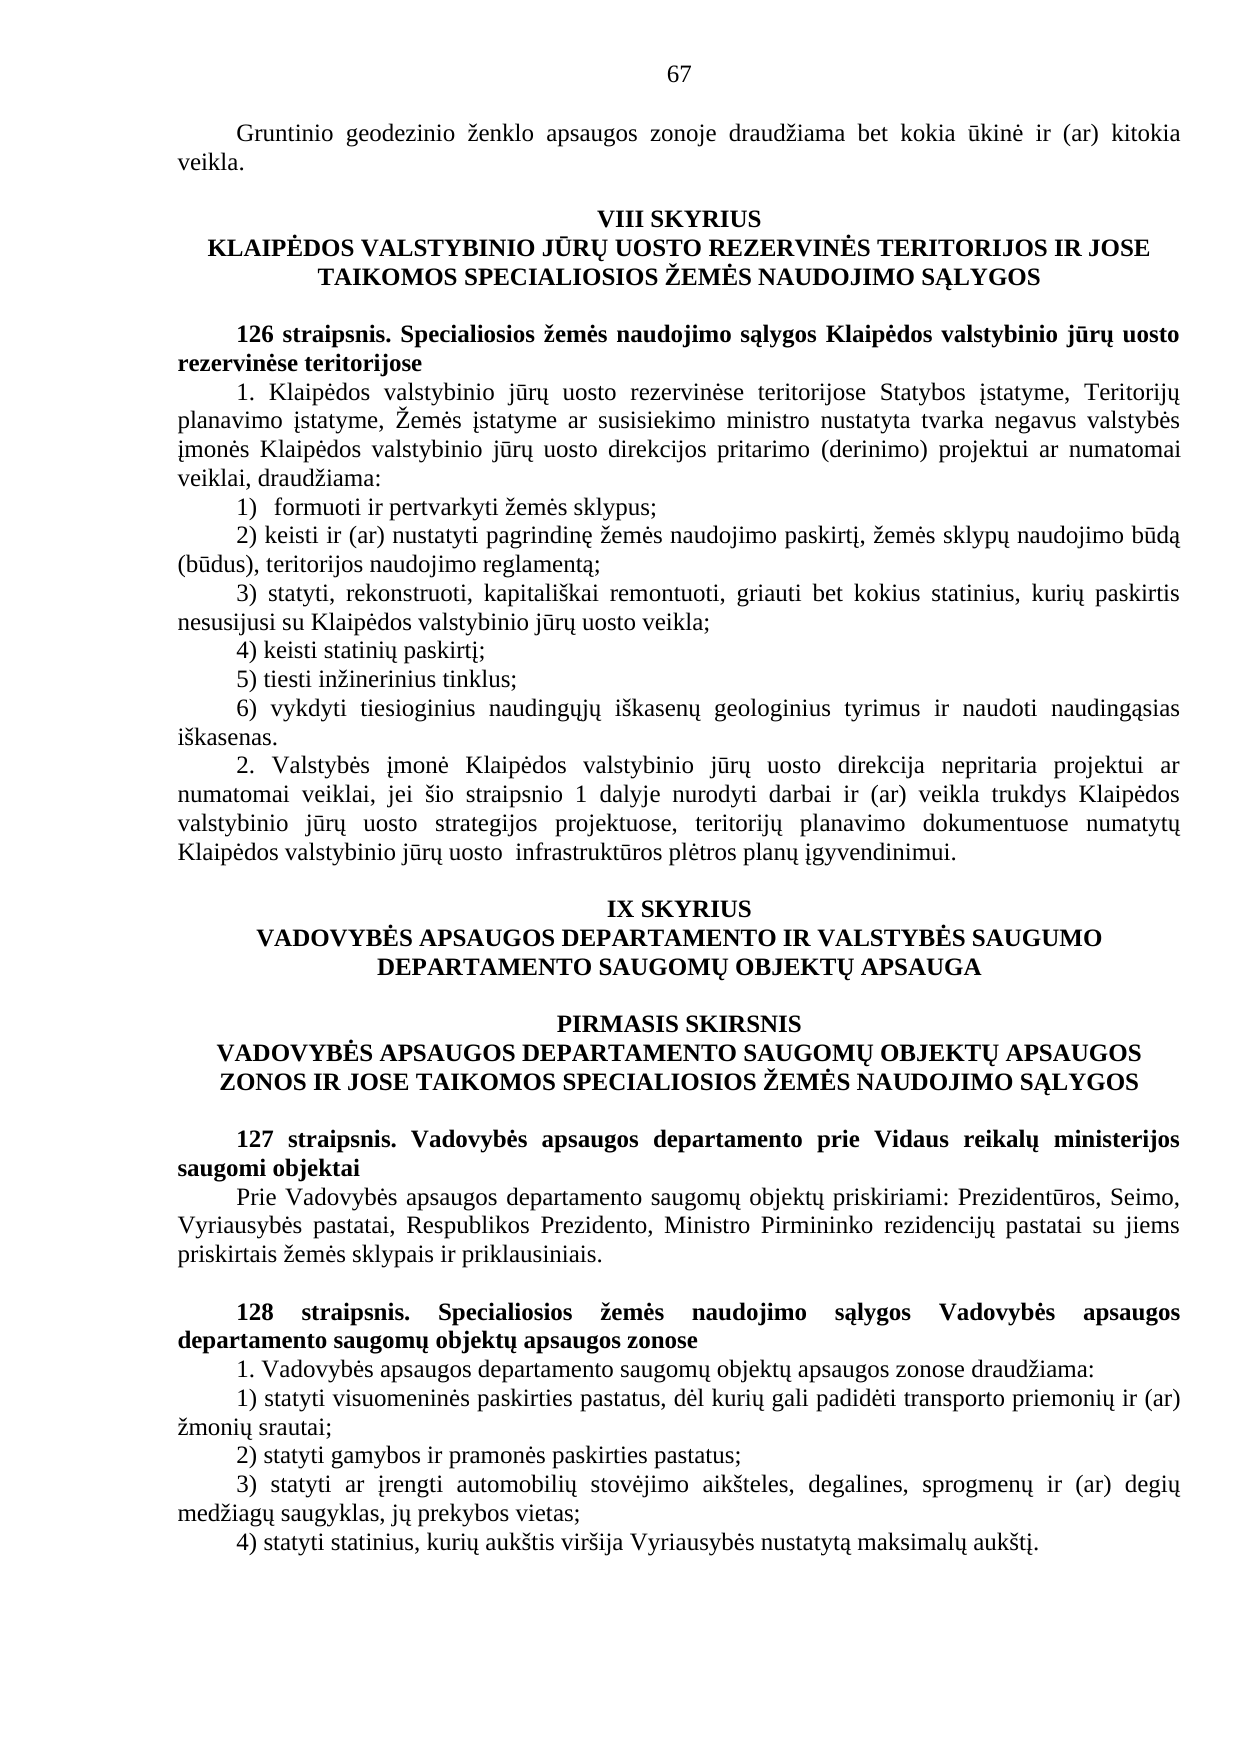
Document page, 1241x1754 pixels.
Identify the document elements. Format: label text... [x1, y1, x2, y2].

text 2) statyti gamybos ir pramonės paskirties pastatus; [177, 1441, 1181, 1469]
text VADOVYBĖS APSAUGOS DEPARTAMENTO IR VALSTYBĖS SAUGUMO DEPARTAMENTO SAUGOMŲ OBJEKTŲ APSAUGA [177, 923, 1181, 981]
text VADOVYBĖS APSAUGOS DEPARTAMENTO SAUGOMŲ OBJEKTŲ APSAUGOS ZONOS IR JOSE TAIKOMOS SPECIALIOSIOS ŽEMĖS NAUDOJIMO SĄLYGOS [177, 1038, 1181, 1096]
text 127 straipsnis. Vadovybės apsaugos departamento prie Vidaus reikalų ministerijos saugomi objektai [177, 1124, 1181, 1182]
text PIRMASIS SKIRSNIS [177, 1009, 1181, 1038]
text 2. Valstybės įmonė Klaipėdos valstybinio jūrų uosto direkcija nepritaria projektui ar numatomai veiklai, jei šio straipsnio 1 dalyje nurodyti darbai ir (ar) veikla trukdys Klaipėdos valstybinio jūrų uosto strategijos projektuose, teritorijų planavimo dokumentuose numatytų Klaipėdos valstybinio jūrų uosto infrastruktūros plėtros planų įgyvendinimui. [177, 751, 1181, 866]
text 1) formuoti ir pertvarkyti žemės sklypus; [236, 492, 1181, 521]
text VIII SKYRIUS [177, 204, 1181, 233]
text 1) statyti visuomeninės paskirties pastatus, dėl kurių gali padidėti transporto priemonių ir (ar) žmonių srautai; [177, 1383, 1181, 1441]
text 6) vykdyti tiesioginius naudingųjų iškasenų geologinius tyrimus ir naudoti naudingąsias iškasenas. [177, 693, 1181, 751]
text 128 straipsnis. Specialiosios žemės naudojimo sąlygos Vadovybės apsaugos departamento saugomų objektų apsaugos zonose [177, 1297, 1181, 1354]
text 5) tiesti inžinerinius tinklus; [177, 664, 1181, 693]
text 1. Vadovybės apsaugos departamento saugomų objektų apsaugos zonose draudžiama: [177, 1354, 1181, 1383]
text 4) keisti statinių paskirtį; [177, 636, 1181, 664]
text 3) statyti ar įrengti automobilių stovėjimo aikšteles, degalines, sprogmenų ir (ar) degių medžiagų saugyklas, jų prekybos vietas; [177, 1469, 1181, 1527]
text Gruntinio geodezinio ženklo apsaugos zonoje draudžiama bet kokia ūkinė ir (ar) kitokia veikla. [177, 118, 1181, 176]
text 126 straipsnis. Specialiosios žemės naudojimo sąlygos Klaipėdos valstybinio jūrų uosto rezervinėse teritorijose [177, 319, 1181, 377]
text 1. Klaipėdos valstybinio jūrų uosto rezervinėse teritorijose Statybos įstatyme, Teritorijų planavimo įstatyme, Žemės įstatyme ar susisiekimo ministro nustatyta tvarka negavus valstybės įmonės Klaipėdos valstybinio jūrų uosto direkcijos pritarimo (derinimo) projektui ar numatomai veiklai, draudžiama: [177, 377, 1181, 492]
text 2) keisti ir (ar) nustatyti pagrindinę žemės naudojimo paskirtį, žemės sklypų naudojimo būdą (būdus), teritorijos naudojimo reglamentą; [177, 521, 1181, 578]
text IX SKYRIUS [177, 894, 1181, 923]
text 3) statyti, rekonstruoti, kapitališkai remontuoti, griauti bet kokius statinius, kurių paskirtis nesusijusi su Klaipėdos valstybinio jūrų uosto veikla; [177, 578, 1181, 636]
text Prie Vadovybės apsaugos departamento saugomų objektų priskiriami: Prezidentūros, Seimo, Vyriausybės pastatai, Respublikos Prezidento, Ministro Pirmininko rezidencijų pastatai su jiems priskirtais žemės sklypais ir priklausiniais. [177, 1182, 1181, 1268]
text 4) statyti statinius, kurių aukštis viršija Vyriausybės nustatytą maksimalų aukštį. [177, 1527, 1181, 1556]
text KLAIPĖDOS VALSTYBINIO JŪRŲ UOSTO REZERVINĖS TERITORIJOS IR JOSE TAIKOMOS SPECIALIOSIOS ŽEMĖS NAUDOJIMO SĄLYGOS [177, 233, 1181, 291]
